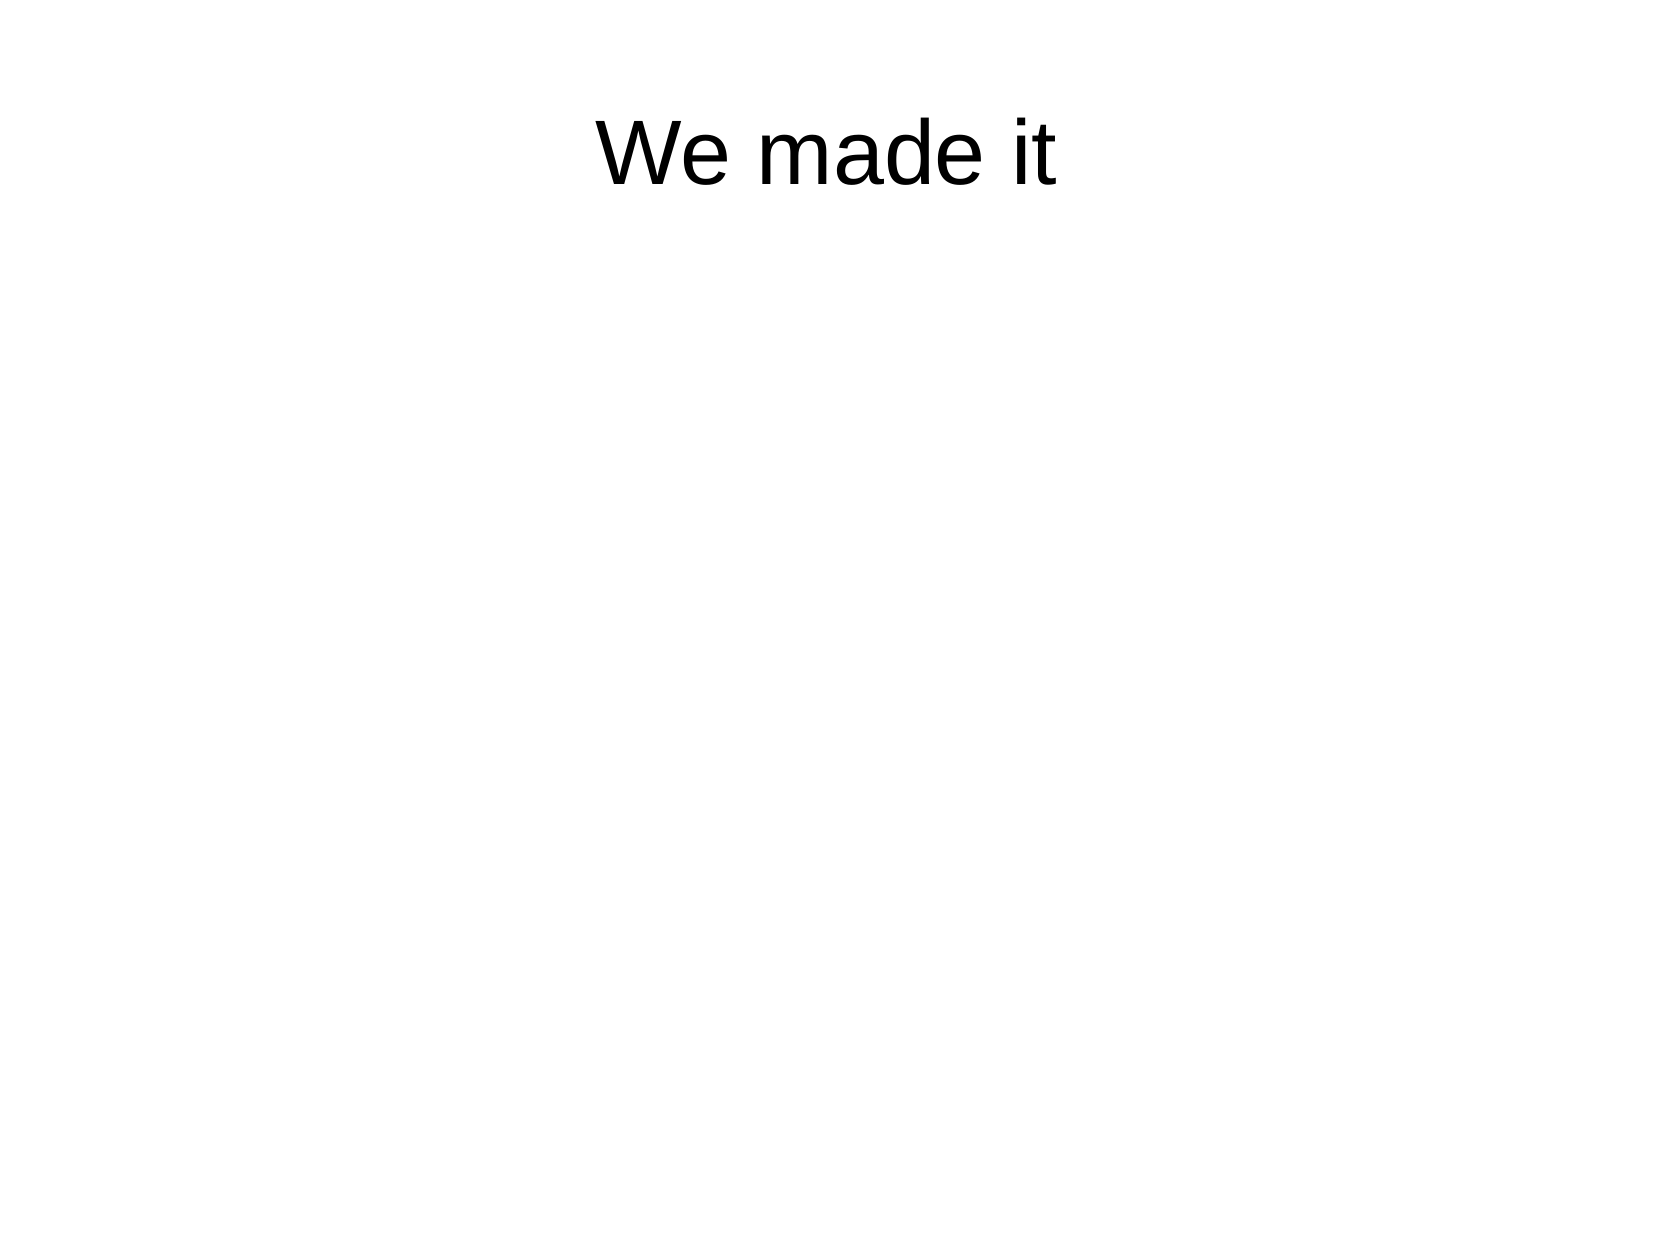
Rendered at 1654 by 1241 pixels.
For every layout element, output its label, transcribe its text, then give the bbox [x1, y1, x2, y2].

title We made it [82, 49, 1571, 257]
